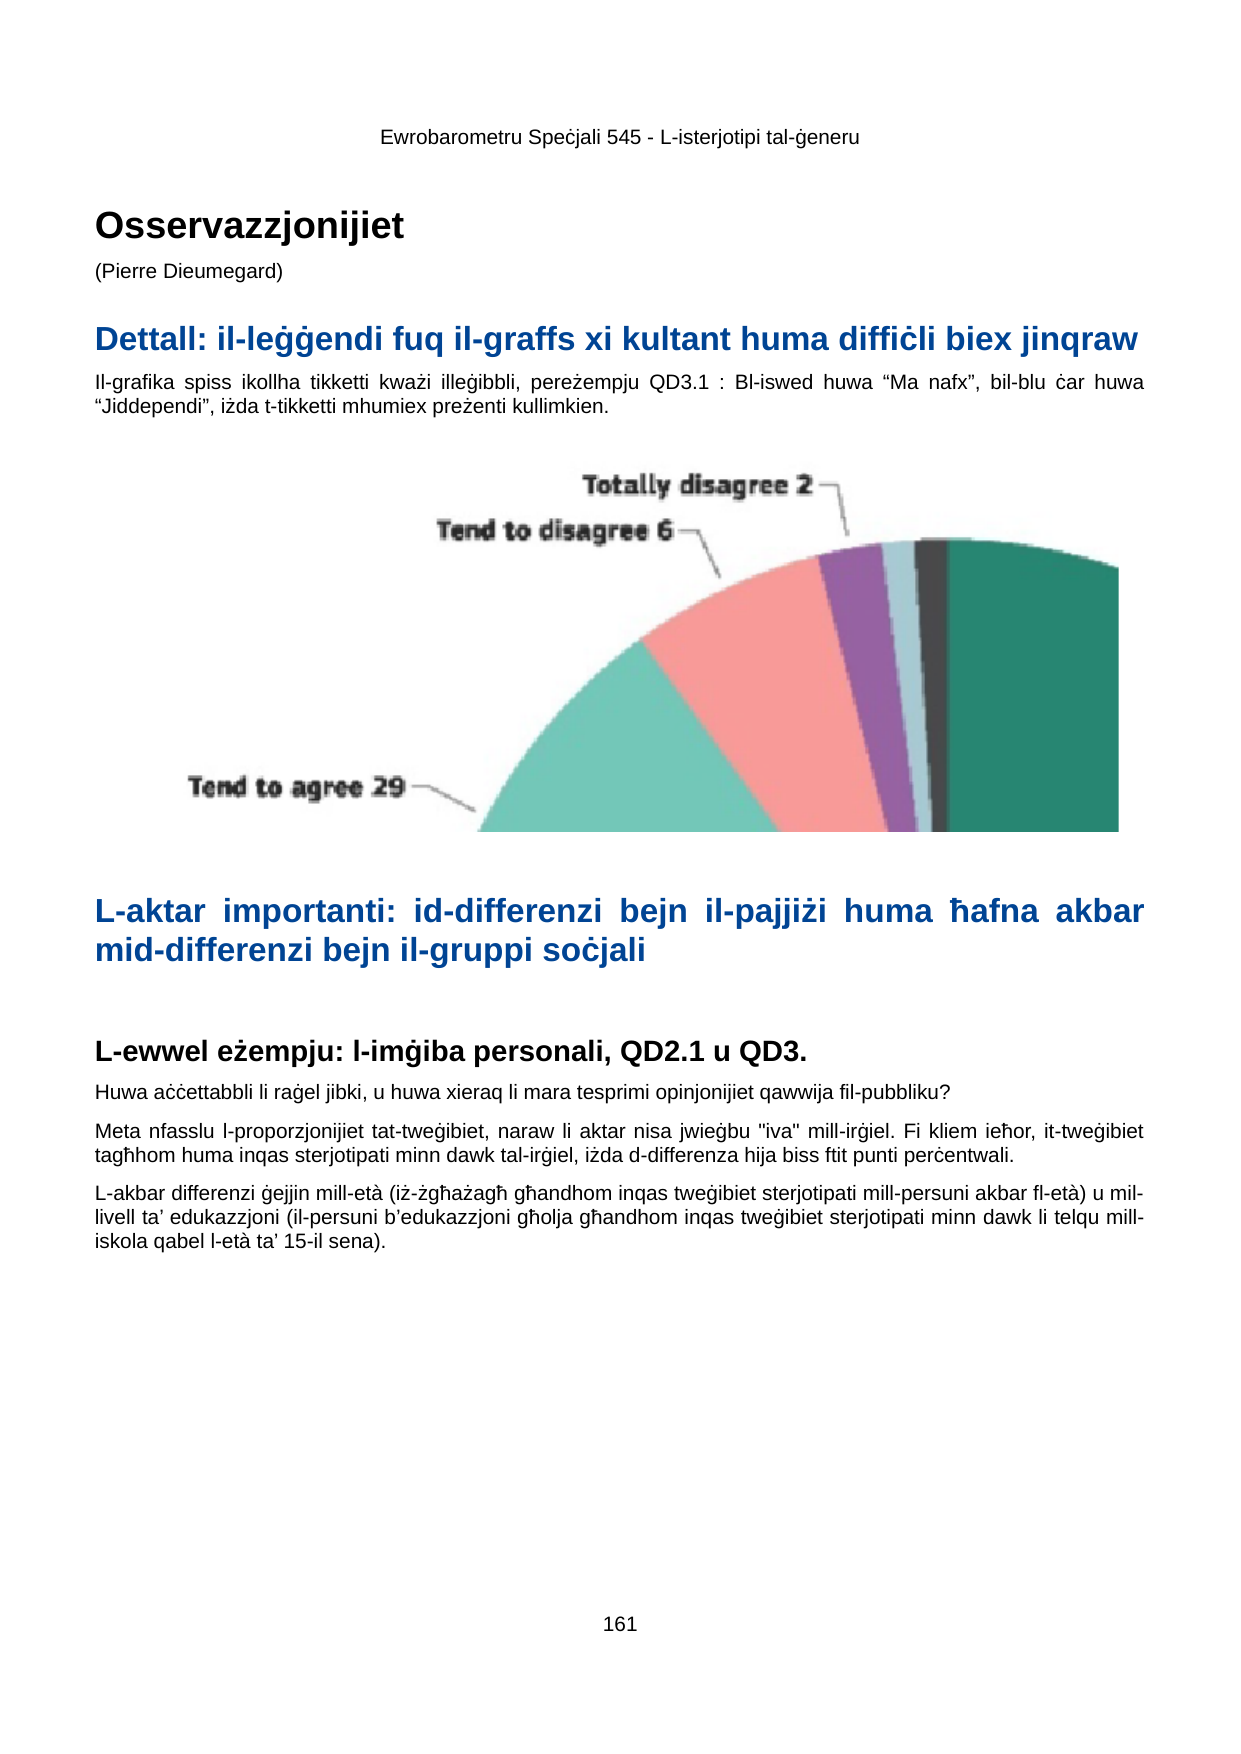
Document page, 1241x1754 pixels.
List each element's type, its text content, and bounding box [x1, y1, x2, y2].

text (Pierre Dieumegard) [94, 259, 1146, 283]
subtitle L-aktar importanti: id-differenzi bejn il-pajjiżi huma ħafna akbar mid-differenzi bejn il-gruppi soċjali [94, 891, 1146, 968]
text Huwa aċċettabbli li raġel jibki, u huwa xieraq li mara tesprimi opinjonijiet qawwija fil-pubbliku? [94, 1080, 1146, 1104]
subtitle L-ewwel eżempju: l-imġiba personali, QD2.1 u QD3. [94, 1034, 1146, 1068]
text L-akbar differenzi ġejjin mill-età (iż-żgħażagħ għandhom inqas tweġibiet sterjotipati mill-persuni akbar fl-età) u mil-livell ta’ edukazzjoni (il-persuni b’edukazzjoni għolja għandhom inqas tweġibiet sterjotipati minn dawk li telqu mill-iskola qabel l-età ta’ 15-il sena). [94, 1181, 1146, 1253]
text Meta nfasslu l-proporzjonijiet tat-tweġibiet, naraw li aktar nisa jwieġbu "iva" mill-irġiel. Fi kliem ieħor, it-tweġibiet tagħhom huma inqas sterjotipati minn dawk tal-irġiel, iżda d-differenza hija biss ftit punti perċentwali. [94, 1119, 1146, 1167]
picture [121, 432, 1119, 832]
text Il-grafika spiss ikollha tikketti kważi illeġibbli, pereżempju QD3.1 : Bl-iswed huwa “Ma nafx”, bil-blu ċar huwa “Jiddependi”, iżda t-tikketti mhumiex preżenti kullimkien. [94, 369, 1146, 417]
subtitle Osservazzjonijiet [94, 203, 1146, 247]
subtitle Dettall: il-leġġendi fuq il-graffs xi kultant huma diffiċli biex jinqraw [94, 318, 1146, 357]
